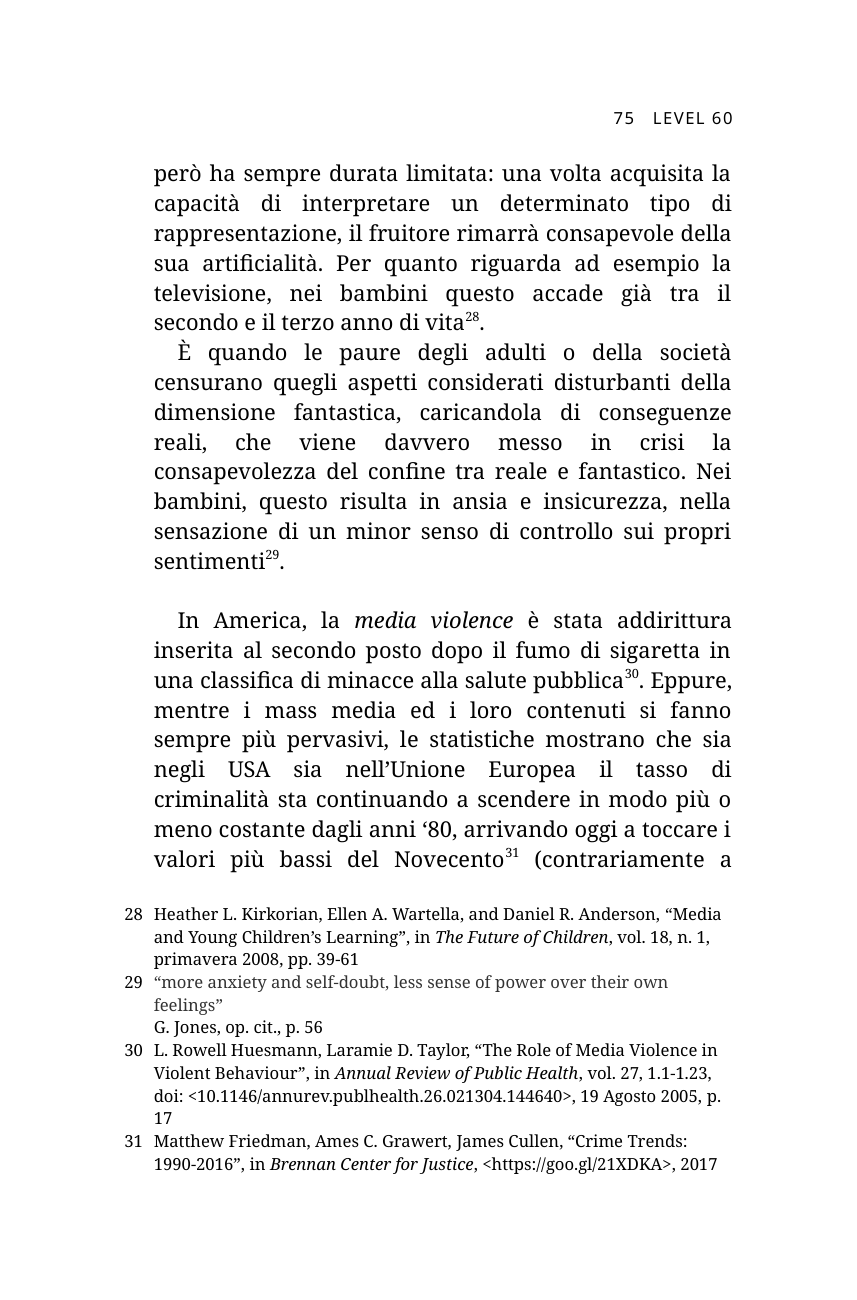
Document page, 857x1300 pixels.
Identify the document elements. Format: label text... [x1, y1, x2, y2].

text In America, la media violence è stata addirittura inserita al secondo posto dopo il fumo di sigaretta in una classifica di minacce alla salute pubblica. Eppure, mentre i mass media ed i loro contenuti si fanno sempre più pervasivi, le statistiche mostrano che sia negli USA sia nell’Unione Europea il tasso di criminalità sta continuando a scendere in modo più o meno costante dagli anni ‘80, arrivando oggi a toccare i valori più bassi del Novecento (contrariamente a [153, 605, 732, 873]
text G. Jones, op. cit., p. 56 [124, 1016, 732, 1039]
text però ha sempre durata limitata: una volta acquisita la capacità di interpretare un determinato tipo di rappresentazione, il fruitore rimarrà consapevole della sua artificialità. Per quanto riguarda ad esempio la televisione, nei bambini questo accade già tra il secondo e il terzo anno di vita. [153, 158, 732, 337]
text L. Rowell Huesmann, Laramie D. Taylor, “The Role of Media Violence in Violent Behaviour”, in Annual Review of Public Health, vol. 27, 1.1-1.23, doi: <10.1146/annurev.publhealth.26.021304.144640>, 19 Agosto 2005, p. 17 [124, 1039, 732, 1130]
text “more anxiety and self-doubt, less sense of power over their own feelings” [124, 971, 732, 1016]
text Heather L. Kirkorian, Ellen A. Wartella, and Daniel R. Anderson, “Media and Young Children’s Learning”, in The Future of Children, vol. 18, n. 1, primavera 2008, pp. 39-61 [124, 903, 732, 971]
text Matthew Friedman, Ames C. Grawert, James Cullen, “Crime Trends: 1990-2016”, in Brennan Center for Justice, <https://goo.gl/21XDKA>, 2017 [124, 1130, 732, 1175]
text È quando le paure degli adulti o della società censurano quegli aspetti considerati disturbanti della dimensione fantastica, caricandola di conseguenze reali, che viene davvero messo in crisi la consapevolezza del confine tra reale e fantastico. Nei bambini, questo risulta in ansia e insicurezza, nella sensazione di un minor senso di controllo sui propri sentimenti. [153, 337, 732, 576]
